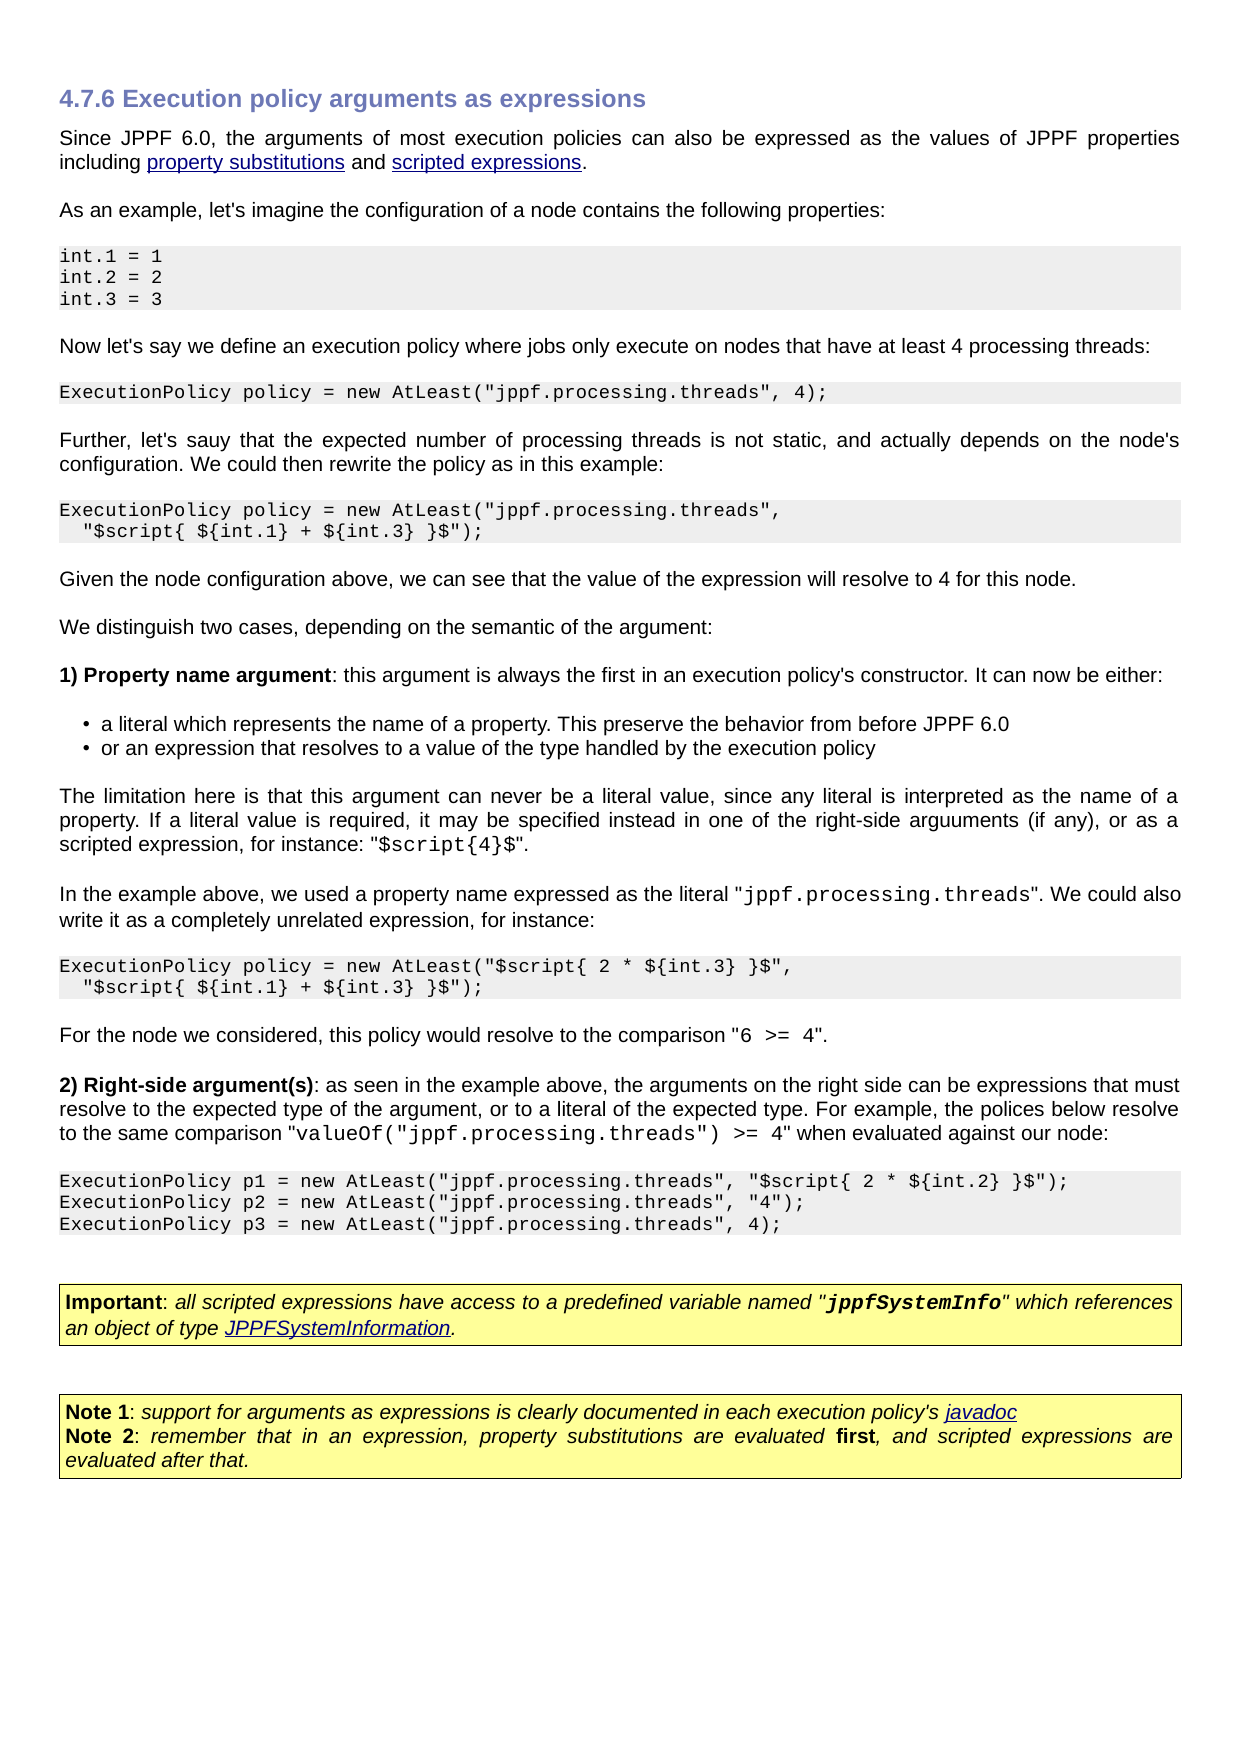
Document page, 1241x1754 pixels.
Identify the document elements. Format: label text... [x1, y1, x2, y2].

text Note 2: remember that in an expression, property substitutions are evaluated first, and scripted expressions are evaluated after that. [60, 1418, 1181, 1478]
text "$script{ ${int.1} + ${int.3} }$"); [59, 522, 1181, 543]
text Note 1: support for arguments as expressions is clearly documented in each execution policy's javadoc [60, 1395, 1181, 1418]
text Now let's say we define an execution policy where jobs only execute on nodes that have at least 4 processing threads: [59, 334, 1181, 358]
text ExecutionPolicy p2 = new AtLeast("jppf.processing.threads", "4"); [59, 1192, 1181, 1214]
text 1) Property name argument: this argument is always the first in an execution policy's constructor. It can now be either: [59, 663, 1181, 687]
text ExecutionPolicy p1 = new AtLeast("jppf.processing.threads", "$script{ 2 * ${int.2} }$"); [59, 1171, 1181, 1192]
list or an expression that resolves to a value of the type handled by the execution policy [83, 736, 1181, 760]
text In the example above, we used a property name expressed as the literal "jppf.processing.threads". We could also write it as a completely unrelated expression, for instance: [59, 882, 1181, 932]
text Further, let's sauy that the expected number of processing threads is not static, and actually depends on the node's configuration. We could then rewrite the policy as in this example: [59, 428, 1181, 476]
text 2) Right-side argument(s): as seen in the example above, the arguments on the right side can be expressions that must resolve to the expected type of the argument, or to a literal of the expected type. For example, the polices below resolve to the same comparison "valueOf("jppf.processing.threads") >= 4" when evaluated against our node: [59, 1073, 1181, 1147]
text ExecutionPolicy policy = new AtLeast("$script{ 2 * ${int.3} }$", [59, 956, 1181, 977]
text As an example, let's imagine the configuration of a node contains the following properties: [59, 198, 1181, 222]
text "$script{ ${int.1} + ${int.3} }$"); [59, 977, 1181, 999]
text The limitation here is that this argument can never be a literal value, since any literal is interpreted as the name of a property. If a literal value is required, it may be specified instead in one of the right-side arguuments (if any), or as a scripted expression, for instance: "$script{4}$". [59, 784, 1181, 858]
text Important: all scripted expressions have access to a predefined variable named "jppfSystemInfo" which references an object of type JPPFSystemInformation. [60, 1285, 1181, 1345]
text Since JPPF 6.0, the arguments of most execution policies can also be expressed as the values of JPPF properties including property substitutions and scripted expressions. [59, 126, 1181, 174]
subtitle Execution policy arguments as expressions [59, 84, 1181, 113]
text int.1 = 1 [59, 246, 1181, 267]
text int.3 = 3 [59, 289, 1181, 310]
text Given the node configuration above, we can see that the value of the expression will resolve to 4 for this node. [59, 567, 1181, 591]
text ExecutionPolicy policy = new AtLeast("jppf.processing.threads", 4); [59, 382, 1181, 404]
text For the node we considered, this policy would resolve to the comparison "6 >= 4". [59, 1023, 1181, 1049]
text ExecutionPolicy p3 = new AtLeast("jppf.processing.threads", 4); [59, 1214, 1181, 1235]
text int.2 = 2 [59, 267, 1181, 289]
text ExecutionPolicy policy = new AtLeast("jppf.processing.threads", [59, 500, 1181, 522]
list a literal which represents the name of a property. This preserve the behavior from before JPPF 6.0 [83, 712, 1181, 736]
text We distinguish two cases, depending on the semantic of the argument: [59, 615, 1181, 639]
